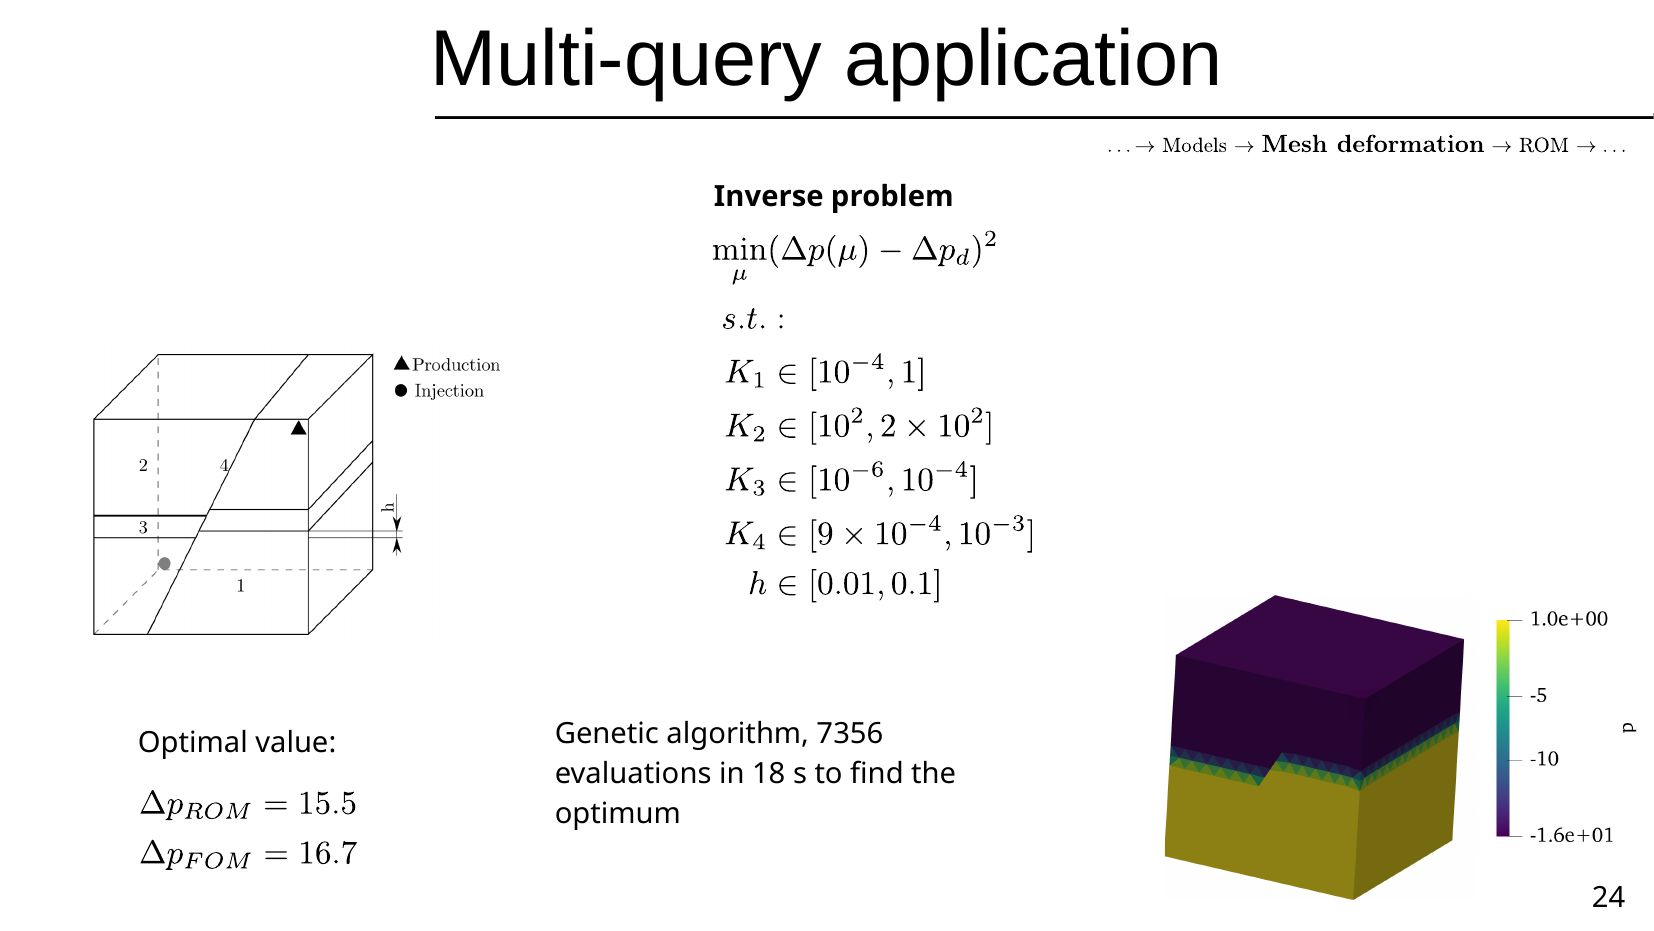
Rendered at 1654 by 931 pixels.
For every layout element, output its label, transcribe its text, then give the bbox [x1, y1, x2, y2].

picture [75, 344, 505, 647]
title Multi-query application [0, 0, 1654, 117]
picture [1164, 590, 1637, 900]
text_box Optimal value: [123, 714, 364, 768]
picture [1107, 133, 1626, 154]
picture [712, 230, 1032, 603]
text_box Inverse problem [699, 167, 1030, 228]
text_box Genetic algorithm, 7356 evaluations in 18 s to find the optimum [540, 705, 1036, 856]
picture [139, 788, 359, 872]
